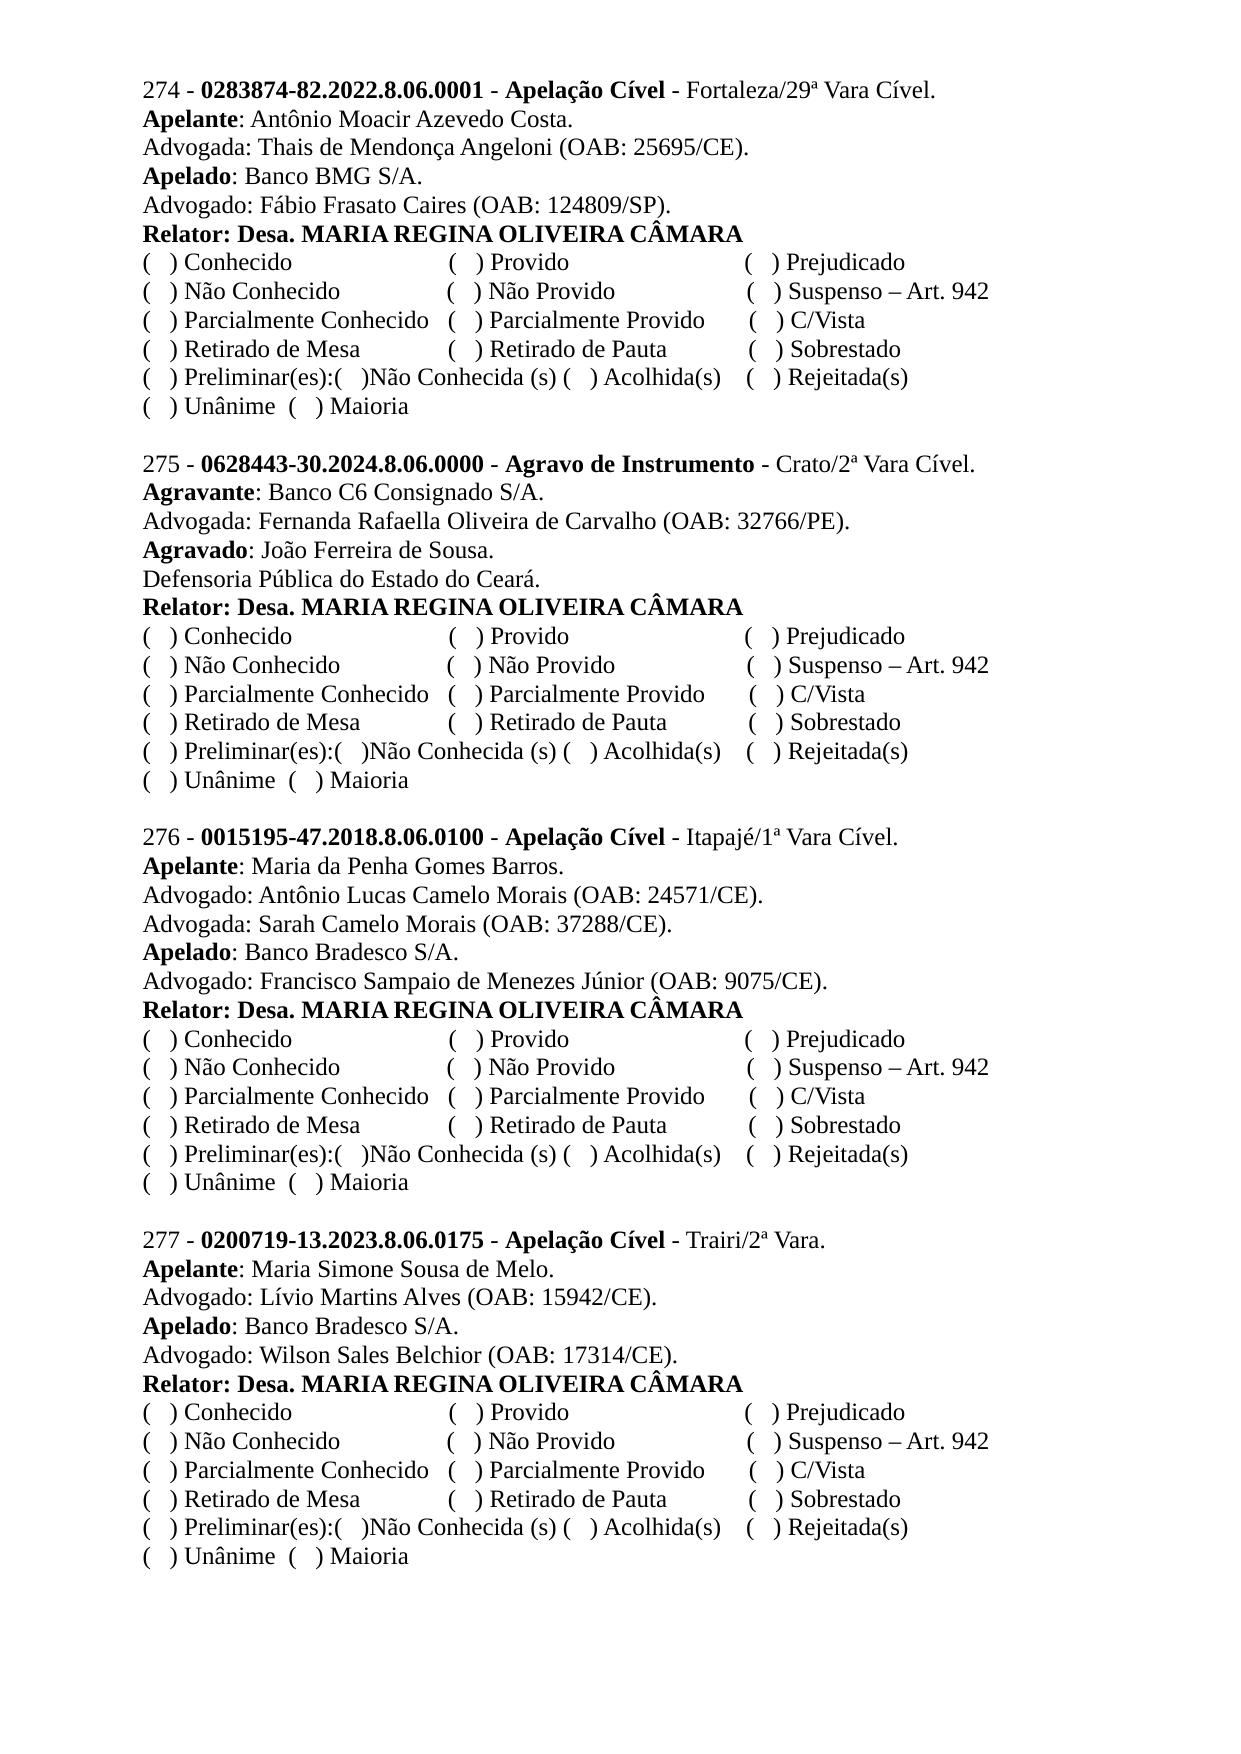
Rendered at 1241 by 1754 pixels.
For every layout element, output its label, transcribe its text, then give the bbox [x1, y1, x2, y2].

text Advogada: Thais de Mendonça Angeloni (OAB: 25695/CE). [142, 132, 1141, 161]
text ( ) Unânime ( ) Maioria [142, 391, 1158, 420]
text 275 - 0628443-30.2024.8.06.0000 - Agravo de Instrumento - Crato/2ª Vara Cível. [142, 449, 1141, 477]
text ( ) Retirado de Mesa ( ) Retirado de Pauta ( ) Sobrestado [142, 334, 1158, 362]
text ( ) Preliminar(es):( )Não Conhecida (s) ( ) Acolhida(s) ( ) Rejeitada(s) [142, 362, 1158, 391]
text Advogada: Fernanda Rafaella Oliveira de Carvalho (OAB: 32766/PE). [142, 506, 1141, 535]
text 276 - 0015195-47.2018.8.06.0100 - Apelação Cível - Itapajé/1ª Vara Cível. [142, 822, 1141, 851]
text ( ) Retirado de Mesa ( ) Retirado de Pauta ( ) Sobrestado [142, 1484, 1158, 1512]
text ( ) Conhecido ( ) Provido ( ) Prejudicado [142, 1397, 1141, 1426]
text ( ) Unânime ( ) Maioria [142, 765, 1158, 794]
text ( ) Conhecido ( ) Provido ( ) Prejudicado [142, 247, 1141, 276]
text 274 - 0283874-82.2022.8.06.0001 - Apelação Cível - Fortaleza/29ª Vara Cível. [142, 75, 1141, 104]
text ( ) Parcialmente Conhecido ( ) Parcialmente Provido ( ) C/Vista [142, 305, 1158, 334]
text Apelado: Banco Bradesco S/A. [142, 1311, 1141, 1340]
text ( ) Preliminar(es):( )Não Conhecida (s) ( ) Acolhida(s) ( ) Rejeitada(s) [142, 1139, 1158, 1167]
text Advogado: Lívio Martins Alves (OAB: 15942/CE). [142, 1282, 1141, 1311]
text 277 - 0200719-13.2023.8.06.0175 - Apelação Cível - Trairi/2ª Vara. [142, 1225, 1141, 1254]
text ( ) Retirado de Mesa ( ) Retirado de Pauta ( ) Sobrestado [142, 707, 1158, 736]
text Defensoria Pública do Estado do Ceará. [142, 564, 1141, 592]
text Apelante: Maria Simone Sousa de Melo. [142, 1254, 1141, 1282]
text ( ) Parcialmente Conhecido ( ) Parcialmente Provido ( ) C/Vista [142, 679, 1158, 707]
text Agravante: Banco C6 Consignado S/A. [142, 477, 1141, 506]
text ( ) Parcialmente Conhecido ( ) Parcialmente Provido ( ) C/Vista [142, 1455, 1158, 1484]
text ( ) Conhecido ( ) Provido ( ) Prejudicado [142, 621, 1141, 650]
text ( ) Não Conhecido ( ) Não Provido ( ) Suspenso – Art. 942 [142, 276, 1158, 305]
text Relator: Desa. MARIA REGINA OLIVEIRA CÂMARA [142, 592, 1141, 621]
text ( ) Não Conhecido ( ) Não Provido ( ) Suspenso – Art. 942 [142, 1052, 1158, 1081]
text ( ) Conhecido ( ) Provido ( ) Prejudicado [142, 1024, 1141, 1052]
text Advogado: Francisco Sampaio de Menezes Júnior (OAB: 9075/CE). [142, 966, 1141, 995]
text Relator: Desa. MARIA REGINA OLIVEIRA CÂMARA [142, 995, 1141, 1024]
text Advogado: Antônio Lucas Camelo Morais (OAB: 24571/CE). [142, 880, 1141, 909]
text ( ) Preliminar(es):( )Não Conhecida (s) ( ) Acolhida(s) ( ) Rejeitada(s) [142, 1512, 1158, 1541]
text Advogado: Fábio Frasato Caires (OAB: 124809/SP). [142, 190, 1141, 219]
text ( ) Não Conhecido ( ) Não Provido ( ) Suspenso – Art. 942 [142, 650, 1158, 679]
text Advogada: Sarah Camelo Morais (OAB: 37288/CE). [142, 909, 1141, 937]
text ( ) Retirado de Mesa ( ) Retirado de Pauta ( ) Sobrestado [142, 1110, 1158, 1139]
text ( ) Não Conhecido ( ) Não Provido ( ) Suspenso – Art. 942 [142, 1426, 1158, 1455]
text Relator: Desa. MARIA REGINA OLIVEIRA CÂMARA [142, 1369, 1141, 1397]
text Apelante: Maria da Penha Gomes Barros. [142, 851, 1141, 880]
text Agravado: João Ferreira de Sousa. [142, 535, 1141, 564]
text Relator: Desa. MARIA REGINA OLIVEIRA CÂMARA [142, 219, 1141, 247]
text ( ) Unânime ( ) Maioria [142, 1541, 1158, 1570]
text ( ) Preliminar(es):( )Não Conhecida (s) ( ) Acolhida(s) ( ) Rejeitada(s) [142, 736, 1158, 765]
text Apelante: Antônio Moacir Azevedo Costa. [142, 104, 1141, 132]
text Apelado: Banco Bradesco S/A. [142, 937, 1141, 966]
text Apelado: Banco BMG S/A. [142, 161, 1141, 190]
text ( ) Unânime ( ) Maioria [142, 1167, 1158, 1196]
text Advogado: Wilson Sales Belchior (OAB: 17314/CE). [142, 1340, 1141, 1369]
text ( ) Parcialmente Conhecido ( ) Parcialmente Provido ( ) C/Vista [142, 1081, 1158, 1110]
